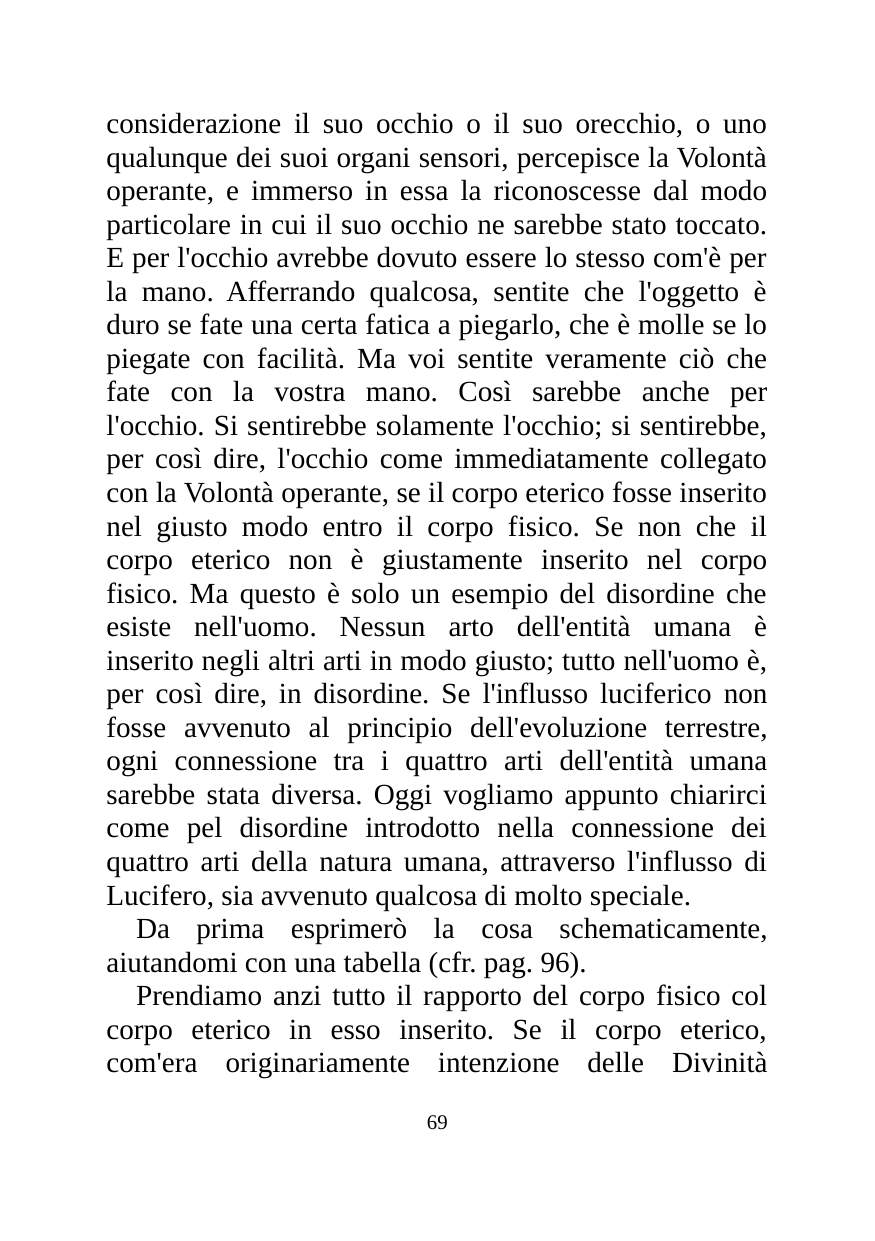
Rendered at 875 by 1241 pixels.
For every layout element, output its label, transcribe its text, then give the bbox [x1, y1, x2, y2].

text considerazione il suo occhio o il suo orecchio, o uno qualunque dei suoi organi sensori, percepisce la Volontà operante, e immerso in essa la riconoscesse dal modo particolare in cui il suo occhio ne sarebbe stato toccato. E per l'occhio avrebbe dovuto essere lo stesso com'è per la mano. Afferrando qualcosa, sentite che l'oggetto è duro se fate una certa fatica a piegarlo, che è molle se lo piegate con facilità. Ma voi sentite veramente ciò che fate con la vostra mano. Così sarebbe anche per l'occhio. Si sentirebbe solamente l'occhio; si sentirebbe, per così dire, l'occhio come immediatamente collegato con la Volontà operante, se il corpo eterico fosse inserito nel giusto modo entro il corpo fisico. Se non che il corpo eterico non è giustamente inserito nel corpo fisico. Ma questo è solo un esempio del disordine che esiste nell'uomo. Nessun arto dell'entità umana è inserito negli altri arti in modo giusto; tutto nell'uomo è, per così dire, in disordine. Se l'influsso luciferico non fosse avvenuto al principio dell'evoluzione terrestre, ogni connessione tra i quattro arti dell'entità umana sarebbe stata diversa. Oggi vogliamo appunto chiarirci come pel disordine introdotto nella connessione dei quattro arti della natura umana, attraverso l'influsso di Lucifero, sia avvenuto qualcosa di molto speciale. [106, 106, 768, 911]
text Prendiamo anzi tutto il rapporto del corpo fisico col corpo eterico in esso inserito. Se il corpo eterico, com'era originariamente intenzione delle Divinità [106, 978, 768, 1079]
text Da prima esprimerò la cosa schematicamente, aiutandomi con una tabella (cfr. pag. 96). [106, 911, 768, 978]
